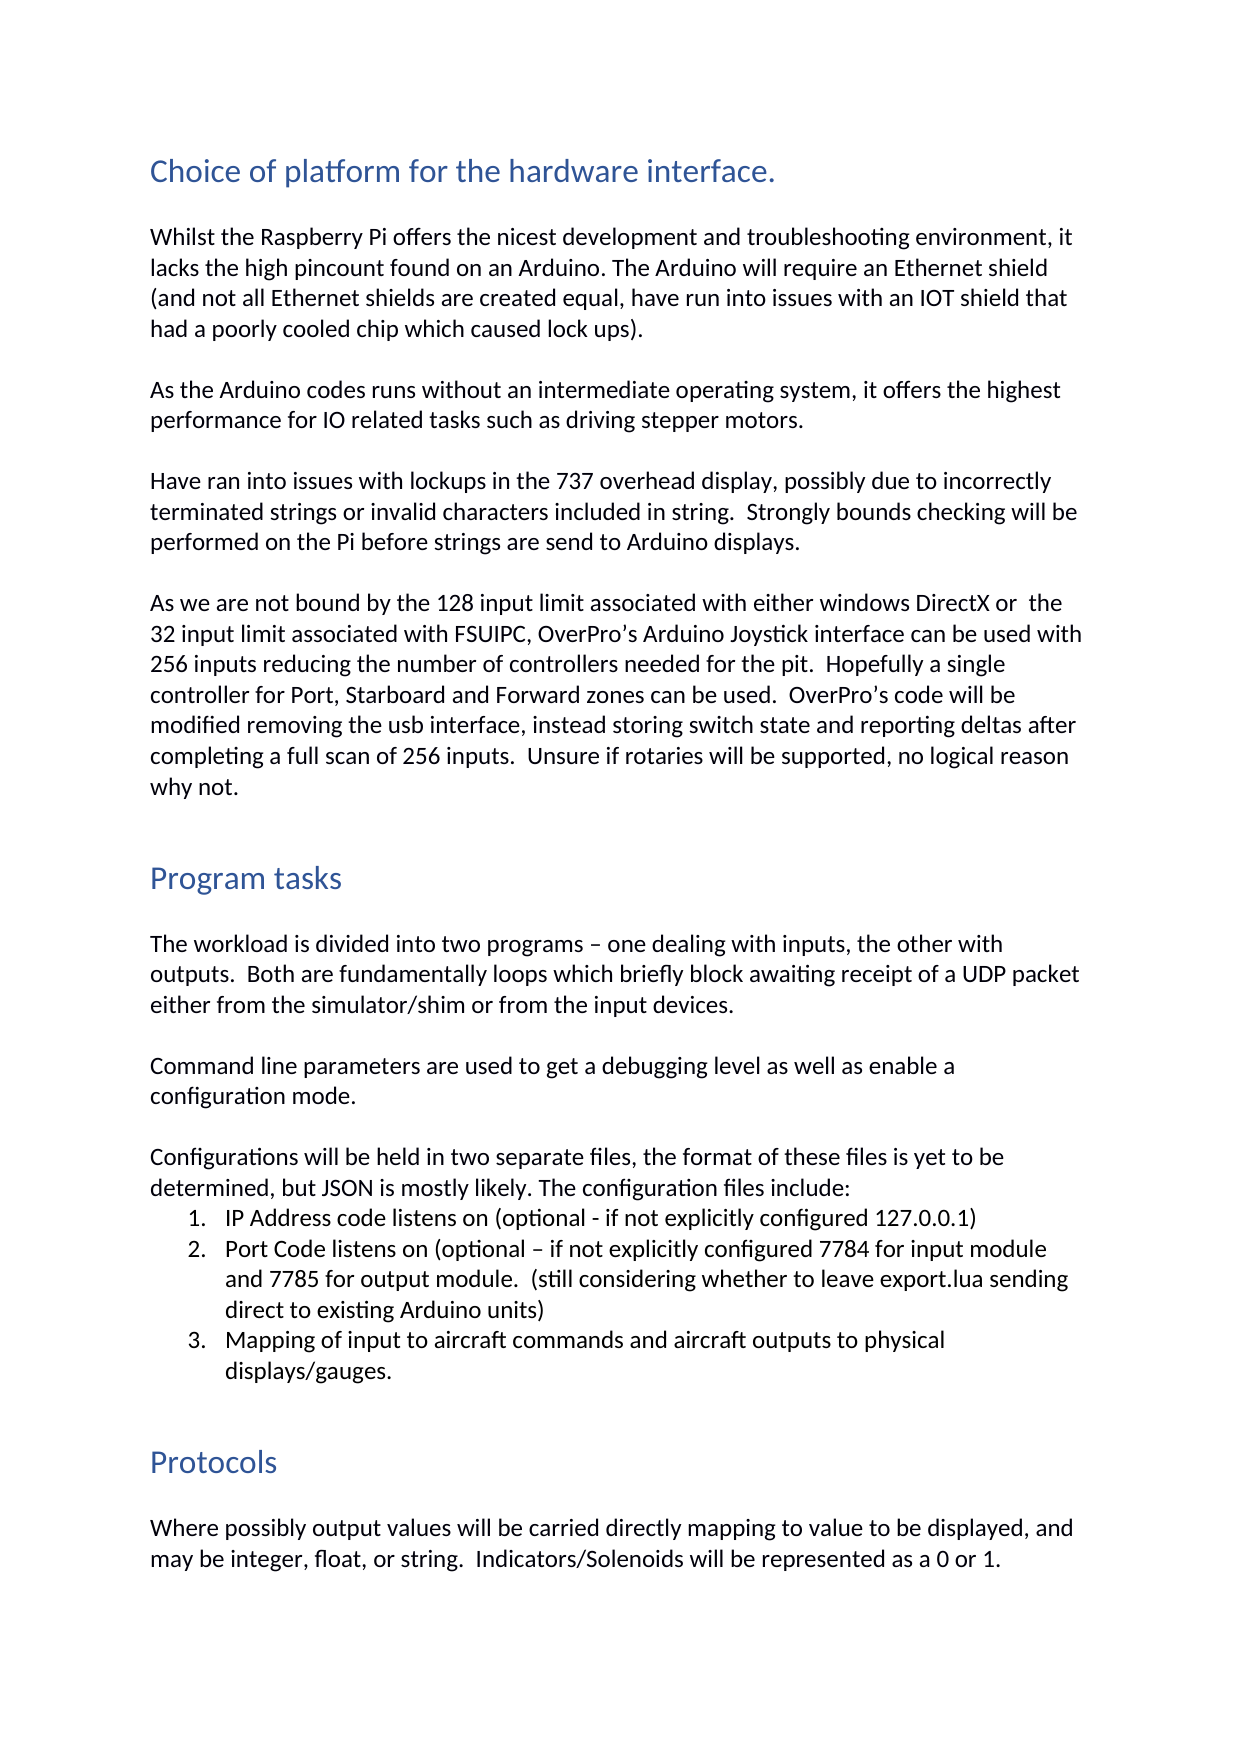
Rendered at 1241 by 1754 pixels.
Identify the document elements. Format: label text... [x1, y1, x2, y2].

text As we are not bound by the 128 input limit associated with either windows DirectX or the 32 input limit associated with FSUIPC, OverPro’s Arduino Joystick interface can be used with 256 inputs reducing the number of controllers needed for the pit. Hopefully a single controller for Port, Starboard and Forward zones can be used. OverPro’s code will be modified removing the usb interface, instead storing switch state and reporting deltas after completing a full scan of 256 inputs. Unsure if rotaries will be supported, no logical reason why not. [150, 587, 1090, 801]
text The workload is divided into two programs – one dealing with inputs, the other with outputs. Both are fundamentally loops which briefly block awaiting receipt of a UDP packet either from the simulator/shim or from the input devices. [150, 928, 1090, 1019]
text Have ran into issues with lockups in the 737 overhead display, possibly due to incorrectly terminated strings or invalid characters included in string. Strongly bounds checking will be performed on the Pi before strings are send to Arduino displays. [150, 465, 1090, 557]
list IP Address code listens on (optional - if not explicitly configured 127.0.0.1) [187, 1203, 1090, 1233]
text Configurations will be held in two separate files, the format of these files is yet to be determined, but JSON is mostly likely. The configuration files include: [150, 1142, 1090, 1203]
subtitle Choice of platform for the hardware interface. [150, 150, 1090, 191]
text Whilst the Raspberry Pi offers the nicest development and troubleshooting environment, it lacks the high pincount found on an Arduino. The Arduino will require an Ethernet shield (and not all Ethernet shields are created equal, have run into issues with an IOT shield that had a poorly cooled chip which caused lock ups). [150, 221, 1090, 343]
text Command line parameters are used to get a debugging level as well as enable a configuration mode. [150, 1050, 1090, 1111]
text Where possibly output values will be carried directly mapping to value to be displayed, and may be integer, float, or string. Indicators/Solenoids will be represented as a 0 or 1. [150, 1512, 1090, 1573]
subtitle Protocols [150, 1441, 1090, 1482]
list Port Code listens on (optional – if not explicitly configured 7784 for input module and 7785 for output module. (still considering whether to leave export.lua sending direct to existing Arduino units) [187, 1233, 1090, 1325]
text As the Arduino codes runs without an intermediate operating system, it offers the highest performance for IO related tasks such as driving stepper motors. [150, 374, 1090, 435]
subtitle Program tasks [150, 857, 1090, 897]
list Mapping of input to aircraft commands and aircraft outputs to physical displays/gauges. [187, 1325, 1090, 1386]
